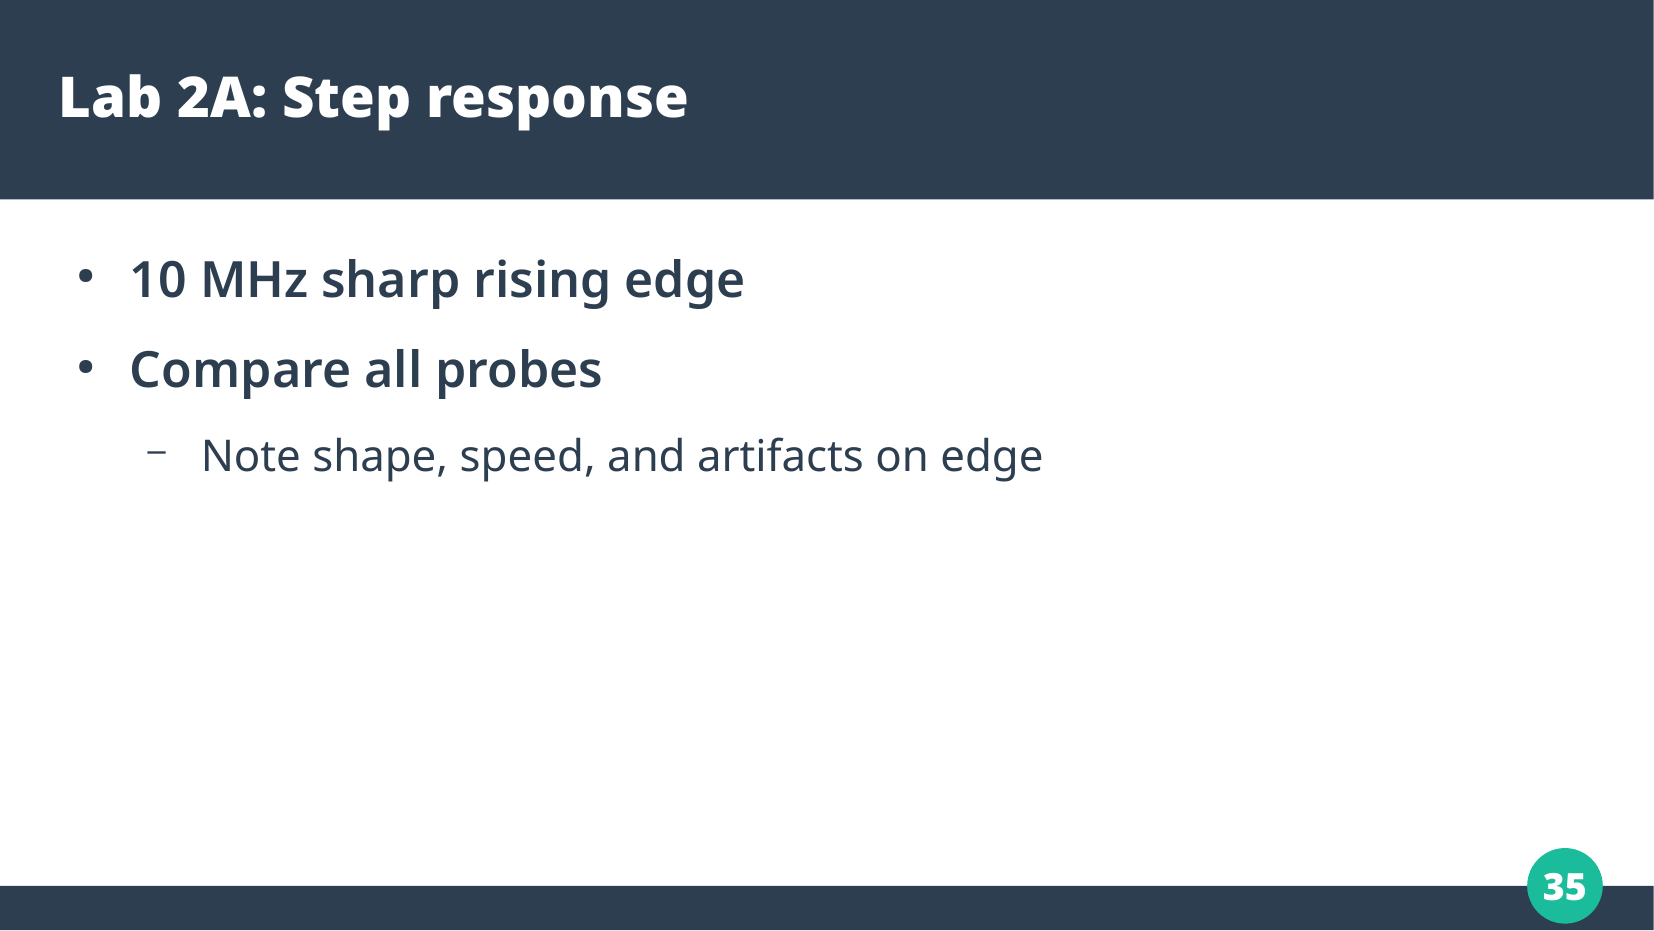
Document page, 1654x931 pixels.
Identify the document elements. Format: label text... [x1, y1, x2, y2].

title Lab 2A: Step response [59, 37, 1595, 155]
list 10 MHz sharp rising edge Compare all probes Note shape, speed, and artifacts on edge [59, 243, 1595, 864]
